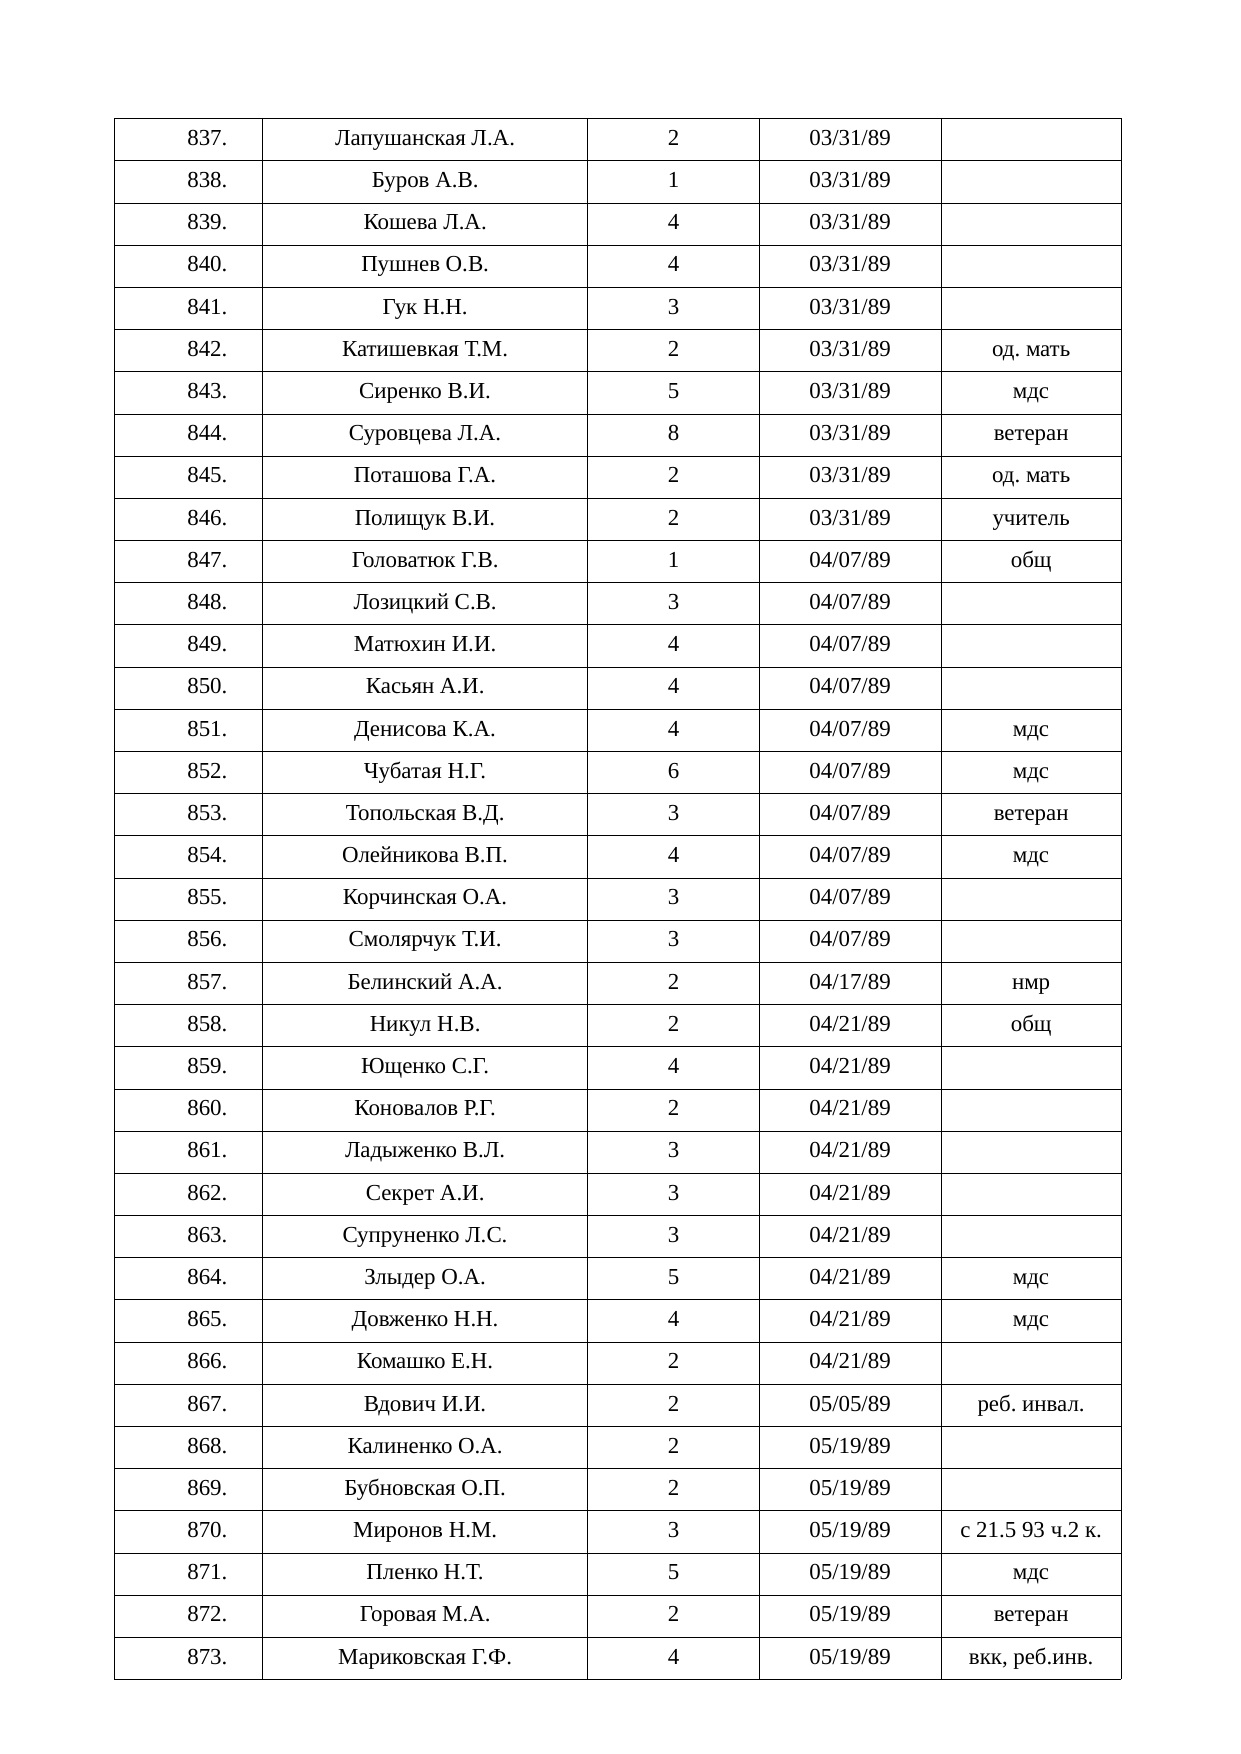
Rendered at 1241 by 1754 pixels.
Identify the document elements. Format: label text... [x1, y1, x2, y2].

table_cell 3 [588, 921, 759, 962]
table_cell [115, 1638, 262, 1679]
table_cell Сиренко В.И. [263, 372, 587, 413]
table_cell [115, 921, 262, 962]
table_cell 4 [588, 246, 759, 287]
table_cell 31.03.89 [760, 372, 941, 413]
table_cell Ладыженко В.Л. [263, 1132, 587, 1173]
table_cell ветеран [942, 1596, 1121, 1637]
table_cell Миронов Н.М. [263, 1511, 587, 1552]
table_cell [115, 246, 262, 287]
table_cell [115, 1047, 262, 1088]
table_cell 8 [588, 415, 759, 456]
table_cell 4 [588, 1300, 759, 1342]
table_cell 07.04.89 [760, 583, 941, 624]
table_cell 21.04.89 [760, 1343, 941, 1384]
table_cell [115, 1216, 262, 1257]
table_cell [942, 879, 1121, 920]
table_cell [942, 583, 1121, 624]
table_cell общ [942, 541, 1121, 582]
table_cell 31.03.89 [760, 246, 941, 287]
table_cell [942, 1427, 1121, 1468]
table_cell [115, 1554, 262, 1595]
table_cell 2 [588, 457, 759, 498]
table_cell 19.05.89 [760, 1469, 941, 1510]
table_cell 4 [588, 1638, 759, 1679]
table_cell 3 [588, 1132, 759, 1173]
table_cell Смолярчук Т.И. [263, 921, 587, 962]
table_cell Касьян А.И. [263, 668, 587, 709]
table_cell мдс [942, 710, 1121, 751]
table_cell мдс [942, 752, 1121, 793]
table_cell [115, 710, 262, 751]
table_cell Олейникова В.П. [263, 836, 587, 877]
table_cell 4 [588, 625, 759, 667]
table_cell Супруненко Л.С. [263, 1216, 587, 1257]
table_cell ветеран [942, 794, 1121, 835]
table_cell 1 [588, 161, 759, 202]
table_cell [115, 963, 262, 1004]
table_cell 17.04.89 [760, 963, 941, 1004]
table_cell вкк, реб.инв. [942, 1638, 1121, 1679]
table_cell [942, 119, 1121, 160]
table_cell 31.03.89 [760, 499, 941, 540]
table_cell [115, 1174, 262, 1215]
table_cell 31.03.89 [760, 457, 941, 498]
table_cell 31.03.89 [760, 415, 941, 456]
table_cell мдс [942, 1258, 1121, 1299]
table_cell [115, 879, 262, 920]
table_cell 19.05.89 [760, 1511, 941, 1552]
table_cell [115, 119, 262, 160]
table_cell 2 [588, 1469, 759, 1510]
table_cell ветеран [942, 415, 1121, 456]
table_cell 2 [588, 119, 759, 160]
table_cell Лапушанская Л.А. [263, 119, 587, 160]
table_cell 5 [588, 372, 759, 413]
table_cell [115, 415, 262, 456]
table_cell 21.04.89 [760, 1047, 941, 1088]
table_cell 19.05.89 [760, 1596, 941, 1637]
table_cell Пленко Н.Т. [263, 1554, 587, 1595]
table_cell Поташова Г.А. [263, 457, 587, 498]
table_cell [115, 330, 262, 371]
table_cell 19.05.89 [760, 1554, 941, 1595]
table_cell [115, 752, 262, 793]
table_cell 3 [588, 288, 759, 329]
table_cell 4 [588, 668, 759, 709]
table_cell 07.04.89 [760, 541, 941, 582]
table_cell [115, 1343, 262, 1384]
table_cell мдс [942, 836, 1121, 877]
table_cell [115, 541, 262, 582]
table_cell 4 [588, 710, 759, 751]
table_cell 19.05.89 [760, 1638, 941, 1679]
table_cell Денисова К.А. [263, 710, 587, 751]
table_cell 2 [588, 1005, 759, 1046]
table_cell 21.04.89 [760, 1216, 941, 1257]
table_cell 2 [588, 963, 759, 1004]
table_cell 21.04.89 [760, 1174, 941, 1215]
table_cell 5 [588, 1258, 759, 1299]
table_cell [942, 1090, 1121, 1131]
table_cell 05.05.89 [760, 1385, 941, 1426]
table_cell [115, 1132, 262, 1173]
table_cell Горовая М.А. [263, 1596, 587, 1637]
table_cell [115, 372, 262, 413]
table_cell Катишевкая Т.М. [263, 330, 587, 371]
table_cell 07.04.89 [760, 625, 941, 667]
table_cell 3 [588, 1216, 759, 1257]
table_cell 07.04.89 [760, 836, 941, 877]
table_cell 21.04.89 [760, 1090, 941, 1131]
table_cell 21.04.89 [760, 1005, 941, 1046]
table_cell Ющенко С.Г. [263, 1047, 587, 1088]
table_cell мдс [942, 1300, 1121, 1342]
table_cell [115, 1258, 262, 1299]
table_cell Мариковская Г.Ф. [263, 1638, 587, 1679]
table_cell [115, 1300, 262, 1342]
table_cell 4 [588, 836, 759, 877]
table_cell 2 [588, 1385, 759, 1426]
table_cell Лозицкий С.В. [263, 583, 587, 624]
table_cell [115, 668, 262, 709]
table_cell [115, 1427, 262, 1468]
table_cell [115, 161, 262, 202]
table_cell Буров А.В. [263, 161, 587, 202]
table_cell Матюхин И.И. [263, 625, 587, 667]
table_cell 3 [588, 1174, 759, 1215]
table_cell 07.04.89 [760, 668, 941, 709]
table_cell с 21.5 93 ч.2 к. [942, 1511, 1121, 1552]
table_cell [942, 1216, 1121, 1257]
table_cell мдс [942, 372, 1121, 413]
table_cell 3 [588, 1511, 759, 1552]
table_cell Чубатая Н.Г. [263, 752, 587, 793]
table_cell 07.04.89 [760, 794, 941, 835]
table_cell [115, 1005, 262, 1046]
table_cell [115, 499, 262, 540]
table_cell Пушнев О.В. [263, 246, 587, 287]
table_cell 21.04.89 [760, 1300, 941, 1342]
table_cell Кошева Л.А. [263, 204, 587, 245]
table_cell 31.03.89 [760, 288, 941, 329]
table_cell 07.04.89 [760, 879, 941, 920]
table_cell 3 [588, 879, 759, 920]
table_cell 31.03.89 [760, 161, 941, 202]
table_cell [942, 625, 1121, 667]
table_cell [115, 794, 262, 835]
table_cell од. мать [942, 457, 1121, 498]
table_cell [115, 836, 262, 877]
table_cell [115, 583, 262, 624]
table_cell Вдович И.И. [263, 1385, 587, 1426]
table_cell 2 [588, 1090, 759, 1131]
table_cell Головатюк Г.В. [263, 541, 587, 582]
table_cell 2 [588, 1596, 759, 1637]
table_cell [115, 1596, 262, 1637]
table_cell 5 [588, 1554, 759, 1595]
table_cell [942, 1469, 1121, 1510]
table_cell Гук Н.Н. [263, 288, 587, 329]
table_cell [942, 921, 1121, 962]
table_cell Комашко Е.Н. [263, 1343, 587, 1384]
table_cell 07.04.89 [760, 921, 941, 962]
table_cell 2 [588, 1343, 759, 1384]
table_cell Коновалов Р.Г. [263, 1090, 587, 1131]
table_cell 07.04.89 [760, 710, 941, 751]
table_cell 21.04.89 [760, 1258, 941, 1299]
table_cell [942, 204, 1121, 245]
table_cell Довженко Н.Н. [263, 1300, 587, 1342]
table_cell [115, 1385, 262, 1426]
table_cell Корчинская О.А. [263, 879, 587, 920]
table_cell мдс [942, 1554, 1121, 1595]
table_cell [942, 161, 1121, 202]
table_cell [942, 246, 1121, 287]
table_cell 31.03.89 [760, 330, 941, 371]
table_cell 19.05.89 [760, 1427, 941, 1468]
table_cell 3 [588, 583, 759, 624]
table_cell [942, 1174, 1121, 1215]
table_cell [942, 1343, 1121, 1384]
table_cell од. мать [942, 330, 1121, 371]
table_cell нмр [942, 963, 1121, 1004]
table_cell 4 [588, 204, 759, 245]
table_cell [115, 1090, 262, 1131]
table_cell [115, 457, 262, 498]
table_cell реб. инвал. [942, 1385, 1121, 1426]
table_cell 3 [588, 794, 759, 835]
table_cell Суровцева Л.А. [263, 415, 587, 456]
table_cell Топольская В.Д. [263, 794, 587, 835]
table_cell 31.03.89 [760, 204, 941, 245]
table_cell Секрет А.И. [263, 1174, 587, 1215]
table_cell Полищук В.И. [263, 499, 587, 540]
table_cell [115, 1511, 262, 1552]
table_cell [942, 288, 1121, 329]
table_cell 2 [588, 1427, 759, 1468]
table_cell Злыдер О.А. [263, 1258, 587, 1299]
table_cell 21.04.89 [760, 1132, 941, 1173]
table_cell 2 [588, 330, 759, 371]
table_cell 4 [588, 1047, 759, 1088]
table_cell [115, 288, 262, 329]
table_cell 1 [588, 541, 759, 582]
table_cell 2 [588, 499, 759, 540]
table_cell Никул Н.В. [263, 1005, 587, 1046]
table_cell [942, 1047, 1121, 1088]
table_cell Белинский А.А. [263, 963, 587, 1004]
table_cell [942, 1132, 1121, 1173]
table_cell [942, 668, 1121, 709]
table_cell 6 [588, 752, 759, 793]
table_cell 31.03.89 [760, 119, 941, 160]
table_cell Калиненко О.А. [263, 1427, 587, 1468]
table_cell 07.04.89 [760, 752, 941, 793]
table_cell общ [942, 1005, 1121, 1046]
table_cell [115, 1469, 262, 1510]
table_cell Бубновская О.П. [263, 1469, 587, 1510]
table_cell учитель [942, 499, 1121, 540]
table_cell [115, 204, 262, 245]
table_cell [115, 625, 262, 667]
